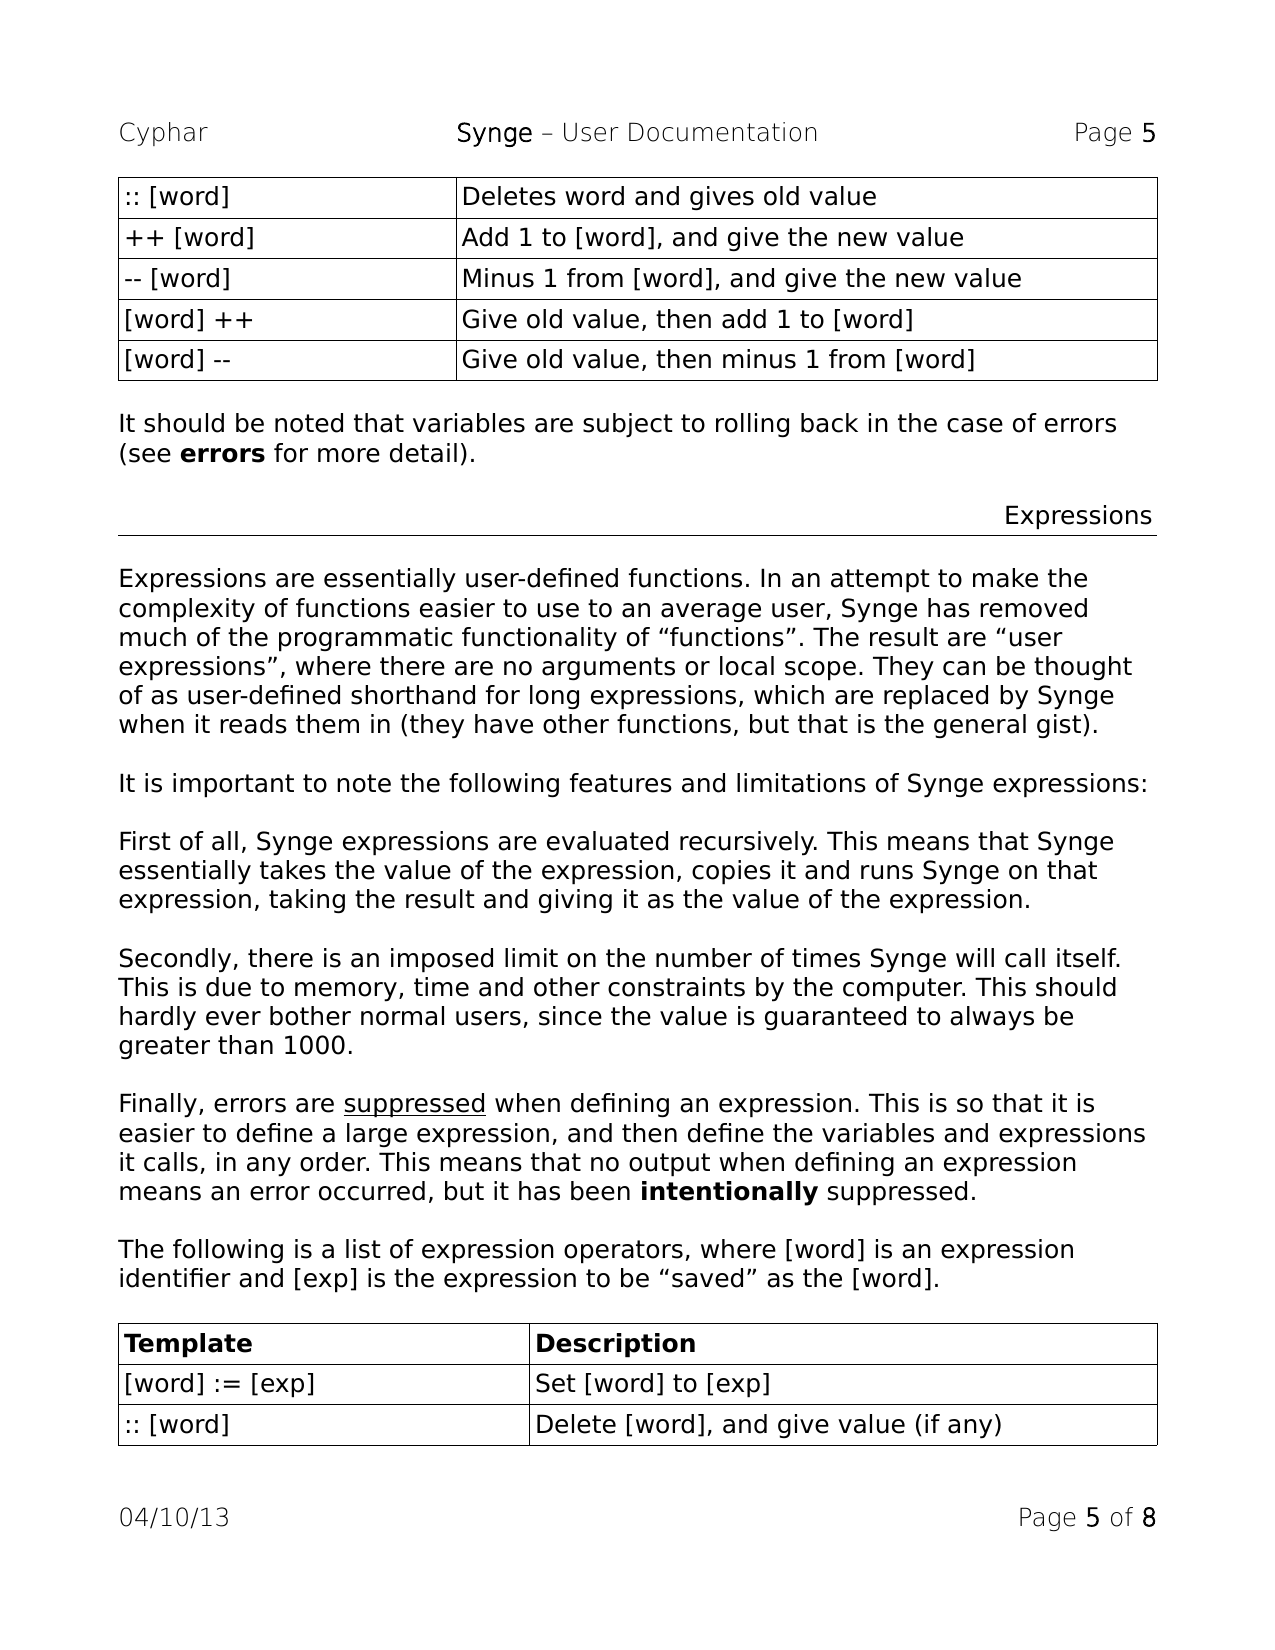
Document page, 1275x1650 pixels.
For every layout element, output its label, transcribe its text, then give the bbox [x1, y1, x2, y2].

table_cell Set [word] to [exp] [530, 1365, 1157, 1404]
table_header Description [530, 1324, 1157, 1364]
text It is important to note the following features and limitations of Synge expressions: [118, 769, 1157, 798]
table_cell ++ [word] [119, 219, 456, 258]
text Expressions are essentially user-defined functions. In an attempt to make the complexity of functions easier to use to an average user, Synge has removed much of the programmatic functionality of “functions”. The result are “user expressions”, where there are no arguments or local scope. They can be thought of as user-defined shorthand for long expressions, which are replaced by Synge when it reads them in (they have other functions, but that is the general gist). [118, 564, 1157, 739]
table_cell [word] := [exp] [119, 1365, 529, 1404]
table_cell [word] ++ [119, 300, 456, 340]
table_cell :: [word] [119, 1405, 529, 1445]
text Expressions [118, 497, 1157, 535]
table_cell Add 1 to [word], and give the new value [457, 219, 1157, 258]
table_cell Delete [word], and give value (if any) [530, 1405, 1157, 1445]
text The following is a list of expression operators, where [word] is an expression identifier and [exp] is the expression to be “saved” as the [word]. [118, 1235, 1157, 1294]
text It should be noted that variables are subject to rolling back in the case of errors (see errors for more detail). [118, 410, 1157, 468]
table_cell Give old value, then minus 1 from [word] [457, 341, 1157, 380]
table_header Template [119, 1324, 529, 1364]
text Finally, errors are suppressed when defining an expression. This is so that it is easier to define a large expression, and then define the variables and expressions it calls, in any order. This means that no output when defining an expression means an error occurred, but it has been intentionally suppressed. [118, 1089, 1157, 1206]
table_cell Minus 1 from [word], and give the new value [457, 259, 1157, 299]
table_cell [word] -- [119, 341, 456, 380]
table_cell Give old value, then add 1 to [word] [457, 300, 1157, 340]
table_cell -- [word] [119, 259, 456, 299]
table_cell Deletes word and gives old value [457, 178, 1157, 217]
text First of all, Synge expressions are evaluated recursively. This means that Synge essentially takes the value of the expression, copies it and runs Synge on that expression, taking the result and giving it as the value of the expression. [118, 827, 1157, 914]
table_cell :: [word] [119, 178, 456, 217]
text Secondly, there is an imposed limit on the number of times Synge will call itself. This is due to memory, time and other constraints by the computer. This should hardly ever bother normal users, since the value is guaranteed to always be greater than 1000. [118, 944, 1157, 1060]
